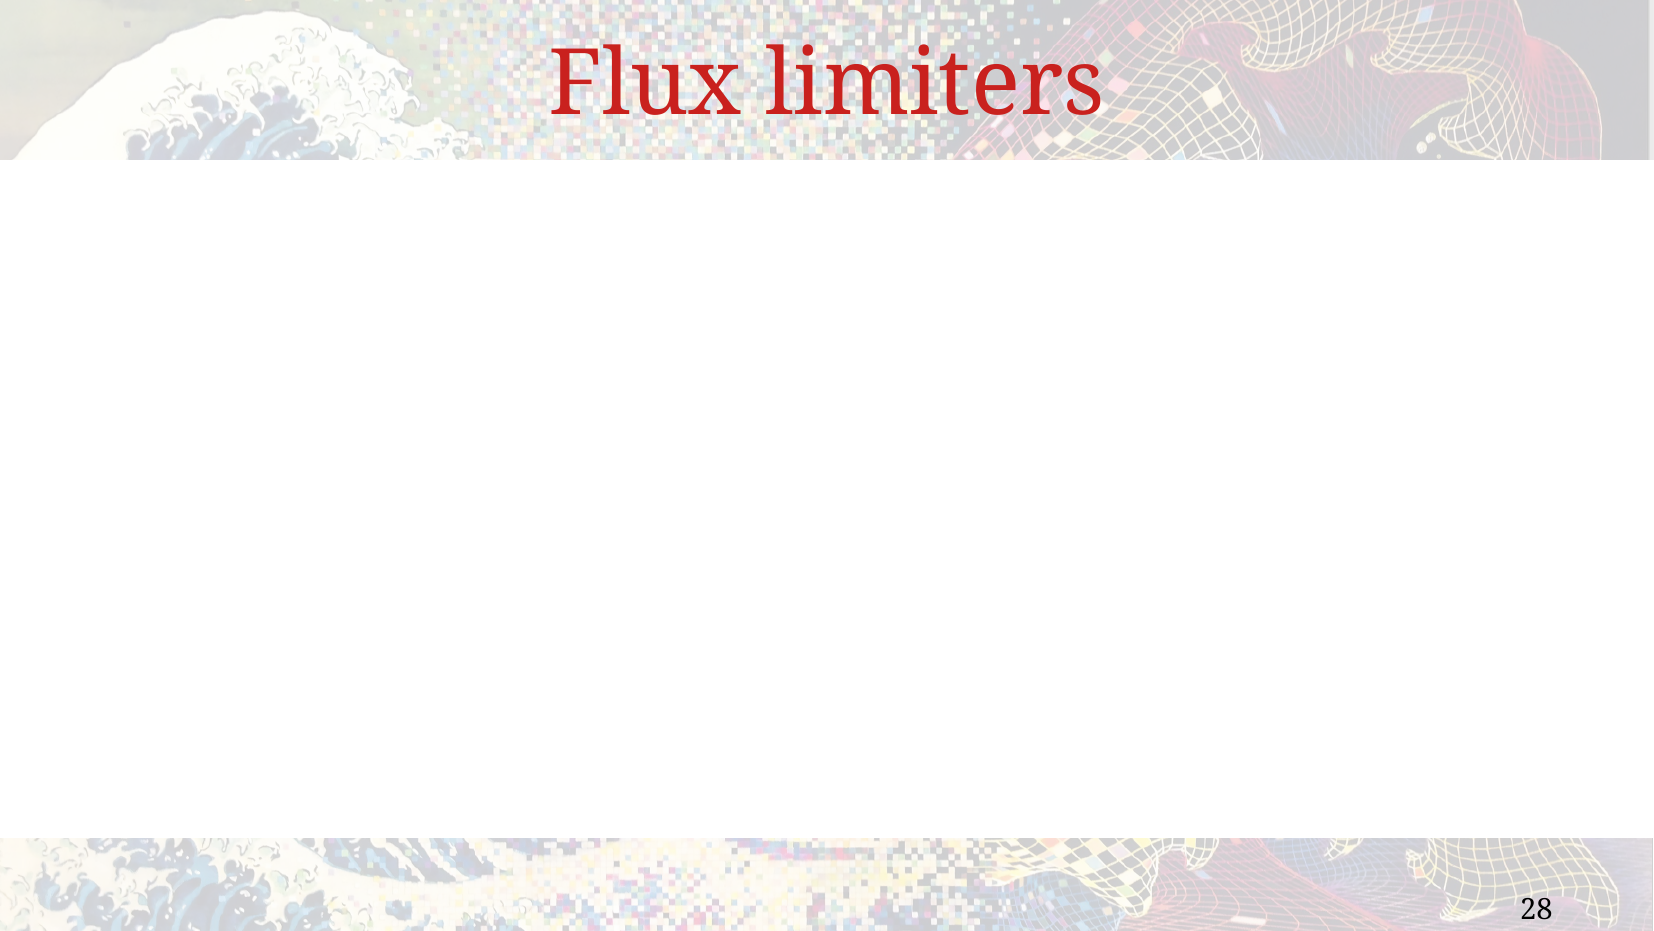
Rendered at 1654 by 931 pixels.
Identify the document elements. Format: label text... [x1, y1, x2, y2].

title Flux limiters [0, 33, 1654, 126]
